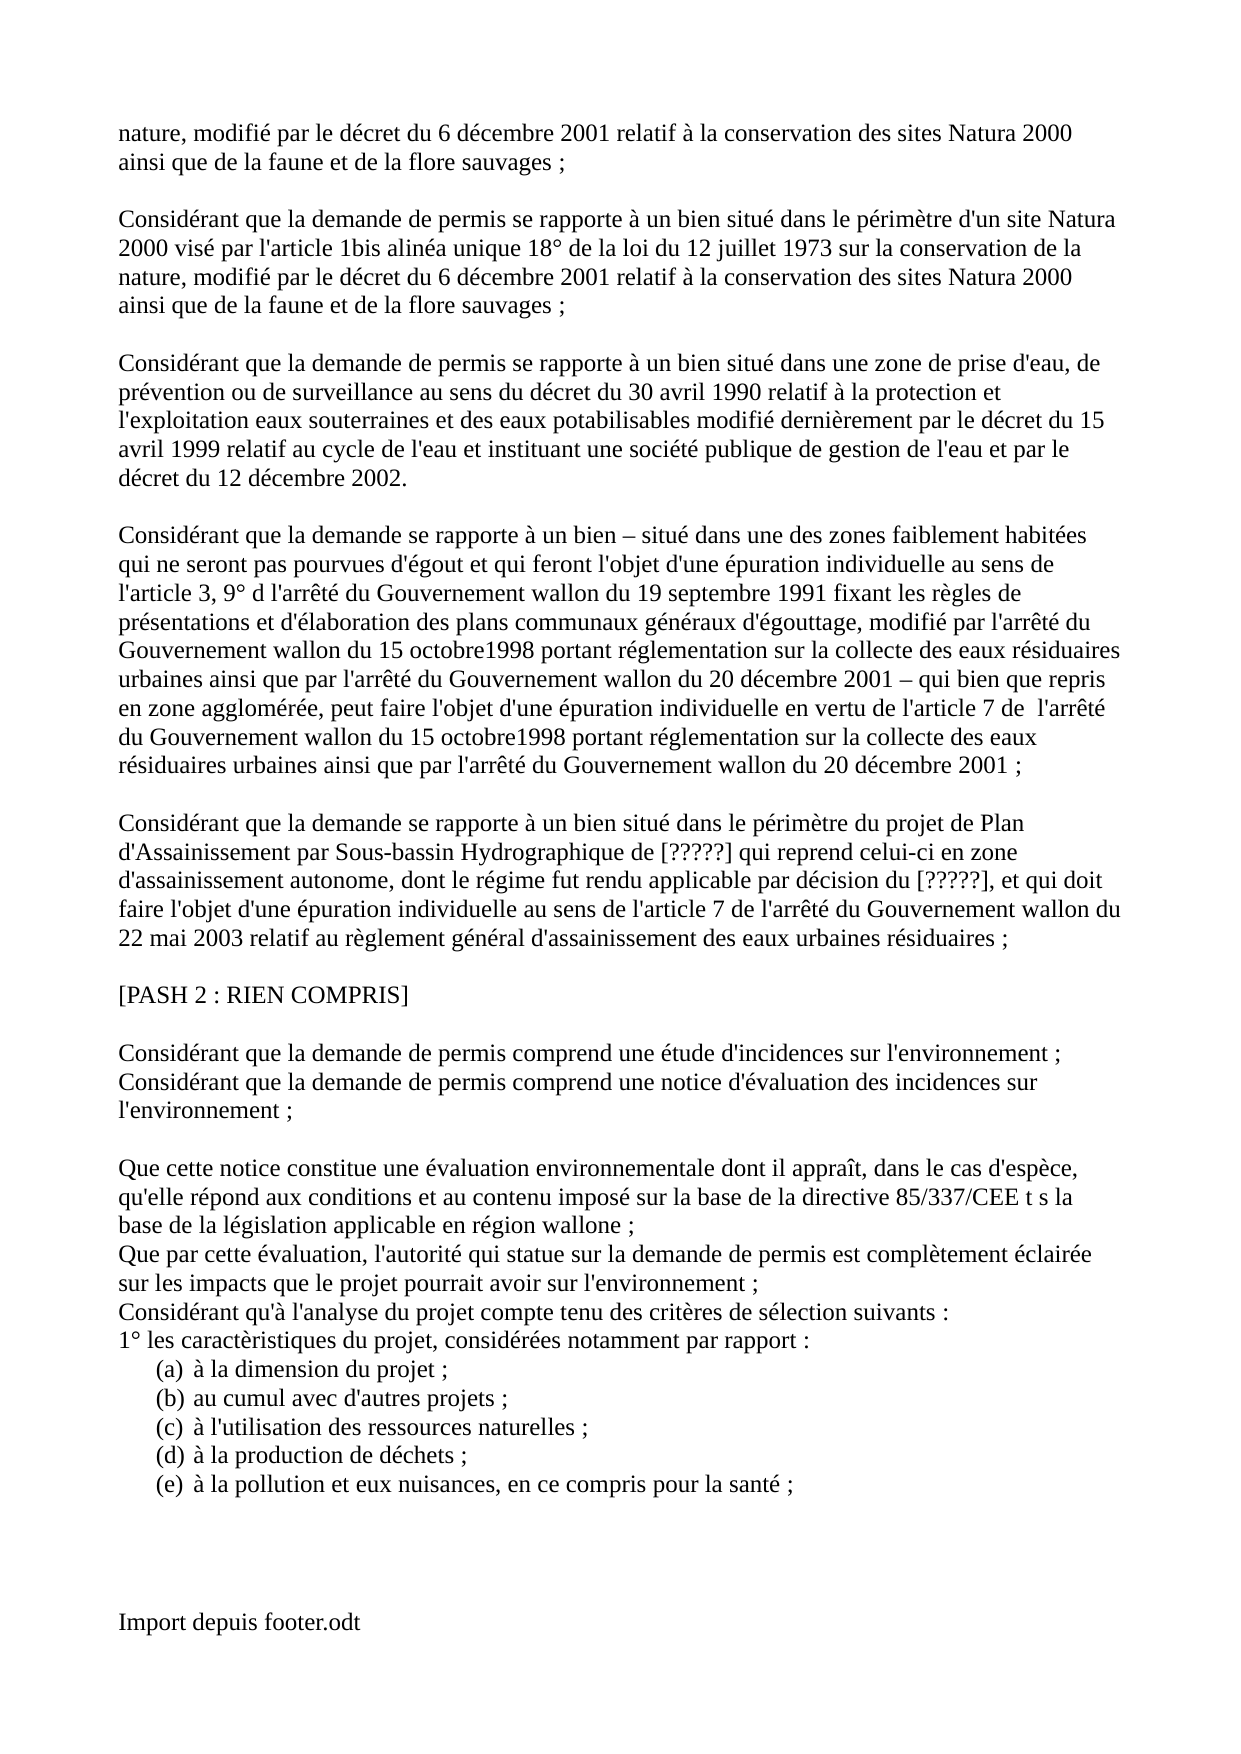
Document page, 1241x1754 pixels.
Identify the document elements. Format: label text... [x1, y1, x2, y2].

text nature, modifié par le décret du 6 décembre 2001 relatif à la conservation des sites Natura 2000 ainsi que de la faune et de la flore sauvages ; Considérant que la demande de permis se rapporte à un bien situé dans le périmètre d'un site Natura 2000 visé par l'article 1bis alinéa unique 18° de la loi du 12 juillet 1973 sur la conservation de la nature, modifié par le décret du 6 décembre 2001 relatif à la conservation des sites Natura 2000 ainsi que de la faune et de la flore sauvages ; [118, 118, 1122, 348]
text [PASH 2 : RIEN COMPRIS] [118, 981, 1122, 1009]
list à la pollution et eux nuisances, en ce compris pour la santé ; [156, 1469, 1122, 1498]
list au cumul avec d'autres projets ; [156, 1383, 1122, 1412]
text 1° les caractèristiques du projet, considérées notamment par rapport : [118, 1326, 1122, 1354]
text Considérant que la demande de permis comprend une étude d'incidences sur l'environnement ; [118, 1038, 1122, 1067]
text Considérant que la demande se rapporte à un bien – situé dans une des zones faiblement habitées qui ne seront pas pourvues d'égout et qui feront l'objet d'une épuration individuelle au sens de l'article 3, 9° d l'arrêté du Gouvernement wallon du 19 septembre 1991 fixant les règles de présentations et d'élaboration des plans communaux généraux d'égouttage, modifié par l'arrêté du Gouvernement wallon du 15 octobre1998 portant réglementation sur la collecte des eaux résiduaires urbaines ainsi que par l'arrêté du Gouvernement wallon du 20 décembre 2001 – qui bien que repris en zone agglomérée, peut faire l'objet d'une épuration individuelle en vertu de l'article 7 de l'arrêté du Gouvernement wallon du 15 octobre1998 portant réglementation sur la collecte des eaux résiduaires urbaines ainsi que par l'arrêté du Gouvernement wallon du 20 décembre 2001 ; [118, 521, 1122, 808]
text Considérant que la demande de permis se rapporte à un bien situé dans une zone de prise d'eau, de prévention ou de surveillance au sens du décret du 30 avril 1990 relatif à la protection et l'exploitation eaux souterraines et des eaux potabilisables modifié dernièrement par le décret du 15 avril 1999 relatif au cycle de l'eau et instituant une société publique de gestion de l'eau et par le décret du 12 décembre 2002. [118, 348, 1122, 521]
list à la dimension du projet ; [156, 1354, 1122, 1383]
text Considérant que la demande se rapporte à un bien situé dans le périmètre du projet de Plan d'Assainissement par Sous-bassin Hydrographique de [?????] qui reprend celui-ci en zone d'assainissement autonome, dont le régime fut rendu applicable par décision du [?????], et qui doit faire l'objet d'une épuration individuelle au sens de l'article 7 de l'arrêté du Gouvernement wallon du 22 mai 2003 relatif au règlement général d'assainissement des eaux urbaines résiduaires ; [118, 808, 1122, 952]
text Considérant que la demande de permis comprend une notice d'évaluation des incidences sur l'environnement ; [118, 1067, 1122, 1124]
text Considérant qu'à l'analyse du projet compte tenu des critères de sélection suivants : [118, 1297, 1122, 1326]
list à l'utilisation des ressources naturelles ; [156, 1412, 1122, 1441]
list à la production de déchets ; [156, 1441, 1122, 1469]
text Que par cette évaluation, l'autorité qui statue sur la demande de permis est complètement éclairée sur les impacts que le projet pourrait avoir sur l'environnement ; [118, 1239, 1122, 1297]
text Que cette notice constitue une évaluation environnementale dont il appraît, dans le cas d'espèce, qu'elle répond aux conditions et au contenu imposé sur la base de la directive 85/337/CEE t s la base de la législation applicable en région wallone ; [118, 1124, 1122, 1239]
